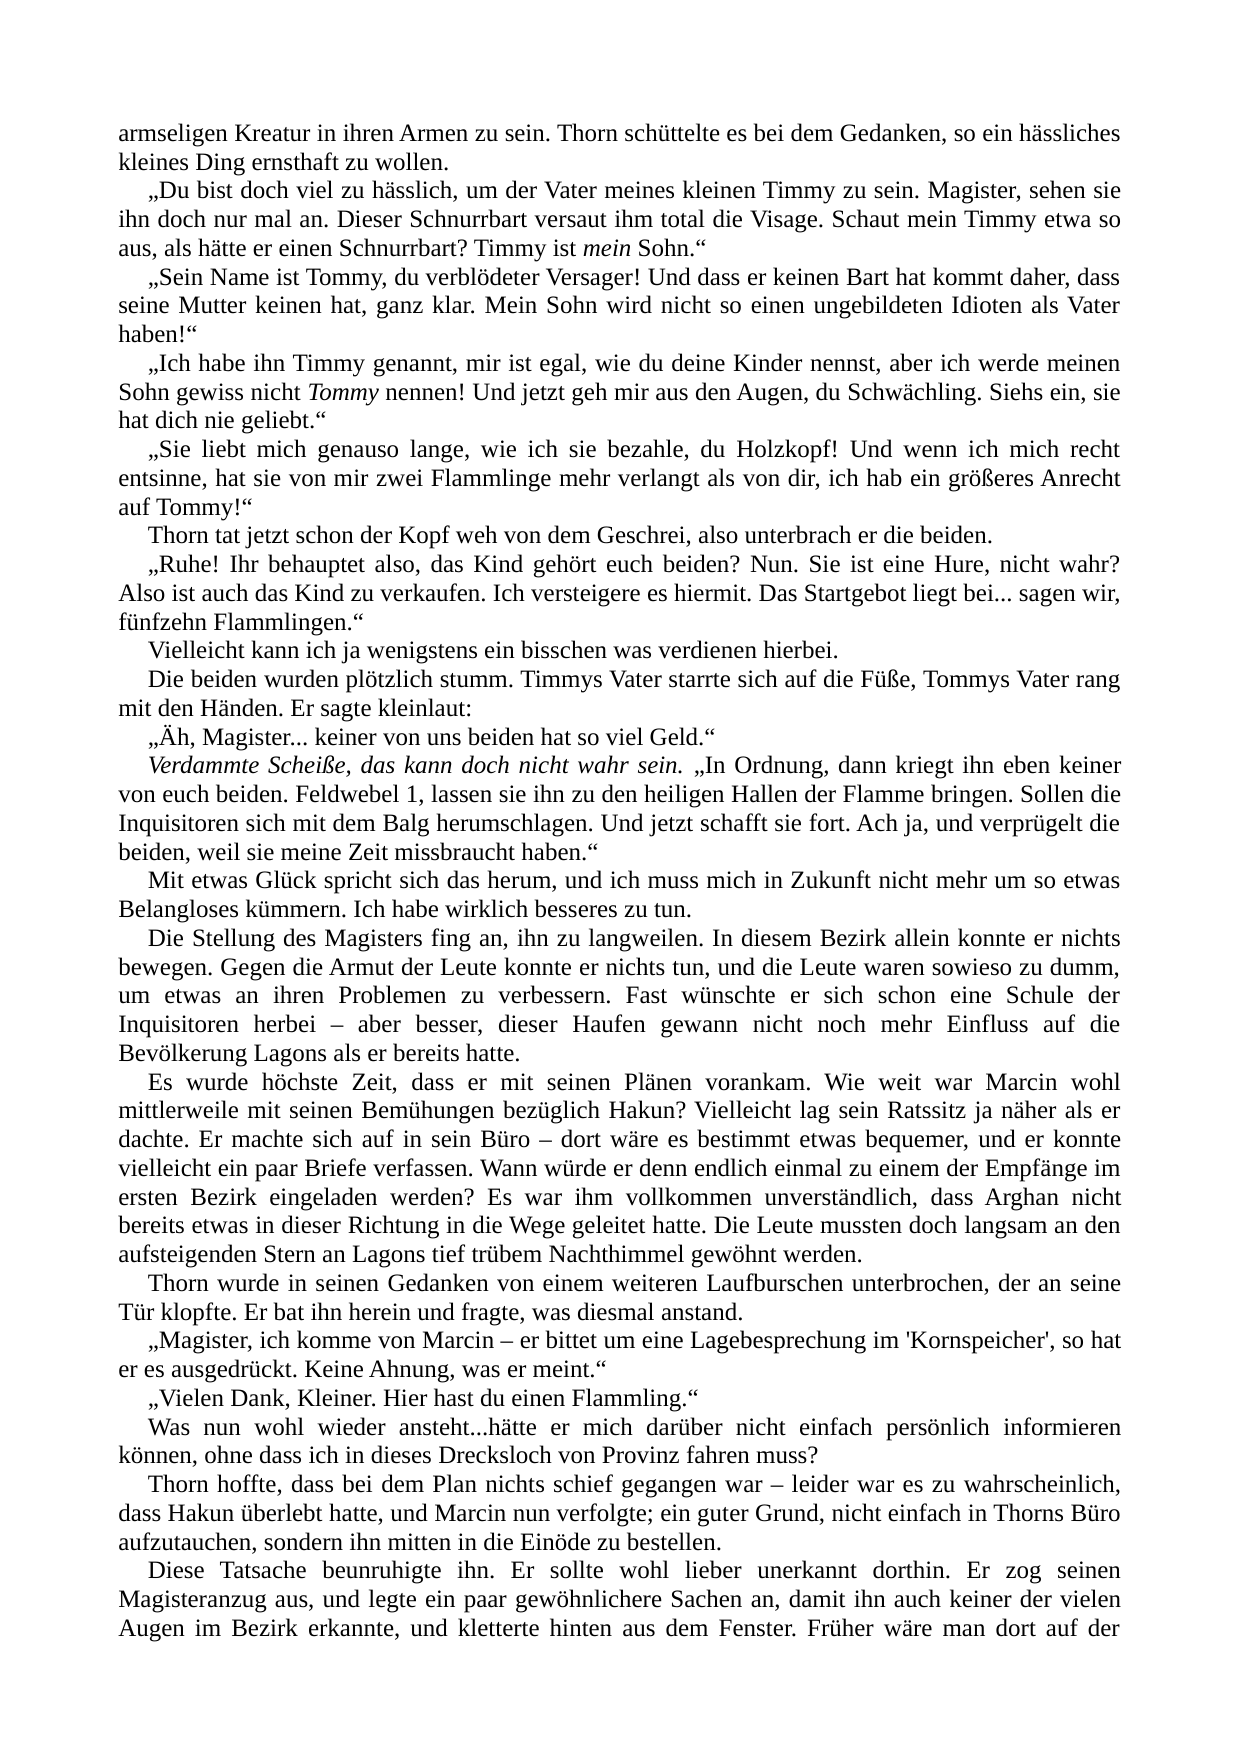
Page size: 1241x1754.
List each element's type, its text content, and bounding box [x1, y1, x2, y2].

text Es wurde höchste Zeit, dass er mit seinen Plänen vorankam. Wie weit war Marcin wohl mittlerweile mit seinen Bemühungen bezüglich Hakun? Vielleicht lag sein Ratssitz ja näher als er dachte. Er machte sich auf in sein Büro – dort wäre es bestimmt etwas bequemer, und er konnte vielleicht ein paar Briefe verfassen. Wann würde er denn endlich einmal zu einem der Empfänge im ersten Bezirk eingeladen werden? Es war ihm vollkommen unverständlich, dass Arghan nicht bereits etwas in dieser Richtung in die Wege geleitet hatte. Die Leute mussten doch langsam an den aufsteigenden Stern an Lagons tief trübem Nachthimmel gewöhnt werden. [118, 1067, 1122, 1268]
text Thorn wurde in seinen Gedanken von einem weiteren Laufburschen unterbrochen, der an seine Tür klopfte. Er bat ihn herein und fragte, was diesmal anstand. [118, 1268, 1122, 1326]
text Die Stellung des Magisters fing an, ihn zu langweilen. In diesem Bezirk allein konnte er nichts bewegen. Gegen die Armut der Leute konnte er nichts tun, und die Leute waren sowieso zu dumm, um etwas an ihren Problemen zu verbessern. Fast wünschte er sich schon eine Schule der Inquisitoren herbei – aber besser, dieser Haufen gewann nicht noch mehr Einfluss auf die Bevölkerung Lagons als er bereits hatte. [118, 923, 1122, 1067]
text Die beiden wurden plötzlich stumm. Timmys Vater starrte sich auf die Füße, Tommys Vater rang mit den Händen. Er sagte kleinlaut: [118, 664, 1122, 722]
text armseligen Kreatur in ihren Armen zu sein. Thorn schüttelte es bei dem Gedanken, so ein hässliches kleines Ding ernsthaft zu wollen. [118, 118, 1122, 176]
text „Ruhe! Ihr behauptet also, das Kind gehört euch beiden? Nun. Sie ist eine Hure, nicht wahr? Also ist auch das Kind zu verkaufen. Ich versteigere es hiermit. Das Startgebot liegt bei... sagen wir, fünfzehn Flammlingen.“ [118, 549, 1122, 636]
text Verdammte Scheiße, das kann doch nicht wahr sein. „In Ordnung, dann kriegt ihn eben keiner von euch beiden. Feldwebel 1, lassen sie ihn zu den heiligen Hallen der Flamme bringen. Sollen die Inquisitoren sich mit dem Balg herumschlagen. Und jetzt schafft sie fort. Ach ja, und verprügelt die beiden, weil sie meine Zeit missbraucht haben.“ [118, 751, 1122, 866]
text „Ich habe ihn Timmy genannt, mir ist egal, wie du deine Kinder nennst, aber ich werde meinen Sohn gewiss nicht Tommy nennen! Und jetzt geh mir aus den Augen, du Schwächling. Siehs ein, sie hat dich nie geliebt.“ [118, 348, 1122, 434]
text Mit etwas Glück spricht sich das herum, und ich muss mich in Zukunft nicht mehr um so etwas Belangloses kümmern. Ich habe wirklich besseres zu tun. [118, 866, 1122, 923]
text „Du bist doch viel zu hässlich, um der Vater meines kleinen Timmy zu sein. Magister, sehen sie ihn doch nur mal an. Dieser Schnurrbart versaut ihm total die Visage. Schaut mein Timmy etwa so aus, als hätte er einen Schnurrbart? Timmy ist mein Sohn.“ [118, 176, 1122, 262]
text Vielleicht kann ich ja wenigstens ein bisschen was verdienen hierbei. [118, 636, 1122, 664]
text „Äh, Magister... keiner von uns beiden hat so viel Geld.“ [118, 722, 1122, 751]
text „Magister, ich komme von Marcin – er bittet um eine Lagebesprechung im 'Kornspeicher', so hat er es ausgedrückt. Keine Ahnung, was er meint.“ [118, 1326, 1122, 1383]
text Thorn tat jetzt schon der Kopf weh von dem Geschrei, also unterbrach er die beiden. [118, 521, 1122, 549]
text Diese Tatsache beunruhigte ihn. Er sollte wohl lieber unerkannt dorthin. Er zog seinen Magisteranzug aus, und legte ein paar gewöhnlichere Sachen an, damit ihn auch keiner der vielen Augen im Bezirk erkannte, und kletterte hinten aus dem Fenster. Früher wäre man dort auf der [118, 1556, 1122, 1642]
text Thorn hoffte, dass bei dem Plan nichts schief gegangen war – leider war es zu wahrscheinlich, dass Hakun überlebt hatte, und Marcin nun verfolgte; ein guter Grund, nicht einfach in Thorns Büro aufzutauchen, sondern ihn mitten in die Einöde zu bestellen. [118, 1469, 1122, 1556]
text Was nun wohl wieder ansteht...hätte er mich darüber nicht einfach persönlich informieren können, ohne dass ich in dieses Drecksloch von Provinz fahren muss? [118, 1412, 1122, 1469]
text „Sein Name ist Tommy, du verblödeter Versager! Und dass er keinen Bart hat kommt daher, dass seine Mutter keinen hat, ganz klar. Mein Sohn wird nicht so einen ungebildeten Idioten als Vater haben!“ [118, 262, 1122, 348]
text „Vielen Dank, Kleiner. Hier hast du einen Flammling.“ [118, 1383, 1122, 1412]
text „Sie liebt mich genauso lange, wie ich sie bezahle, du Holzkopf! Und wenn ich mich recht entsinne, hat sie von mir zwei Flammlinge mehr verlangt als von dir, ich hab ein größeres Anrecht auf Tommy!“ [118, 434, 1122, 521]
